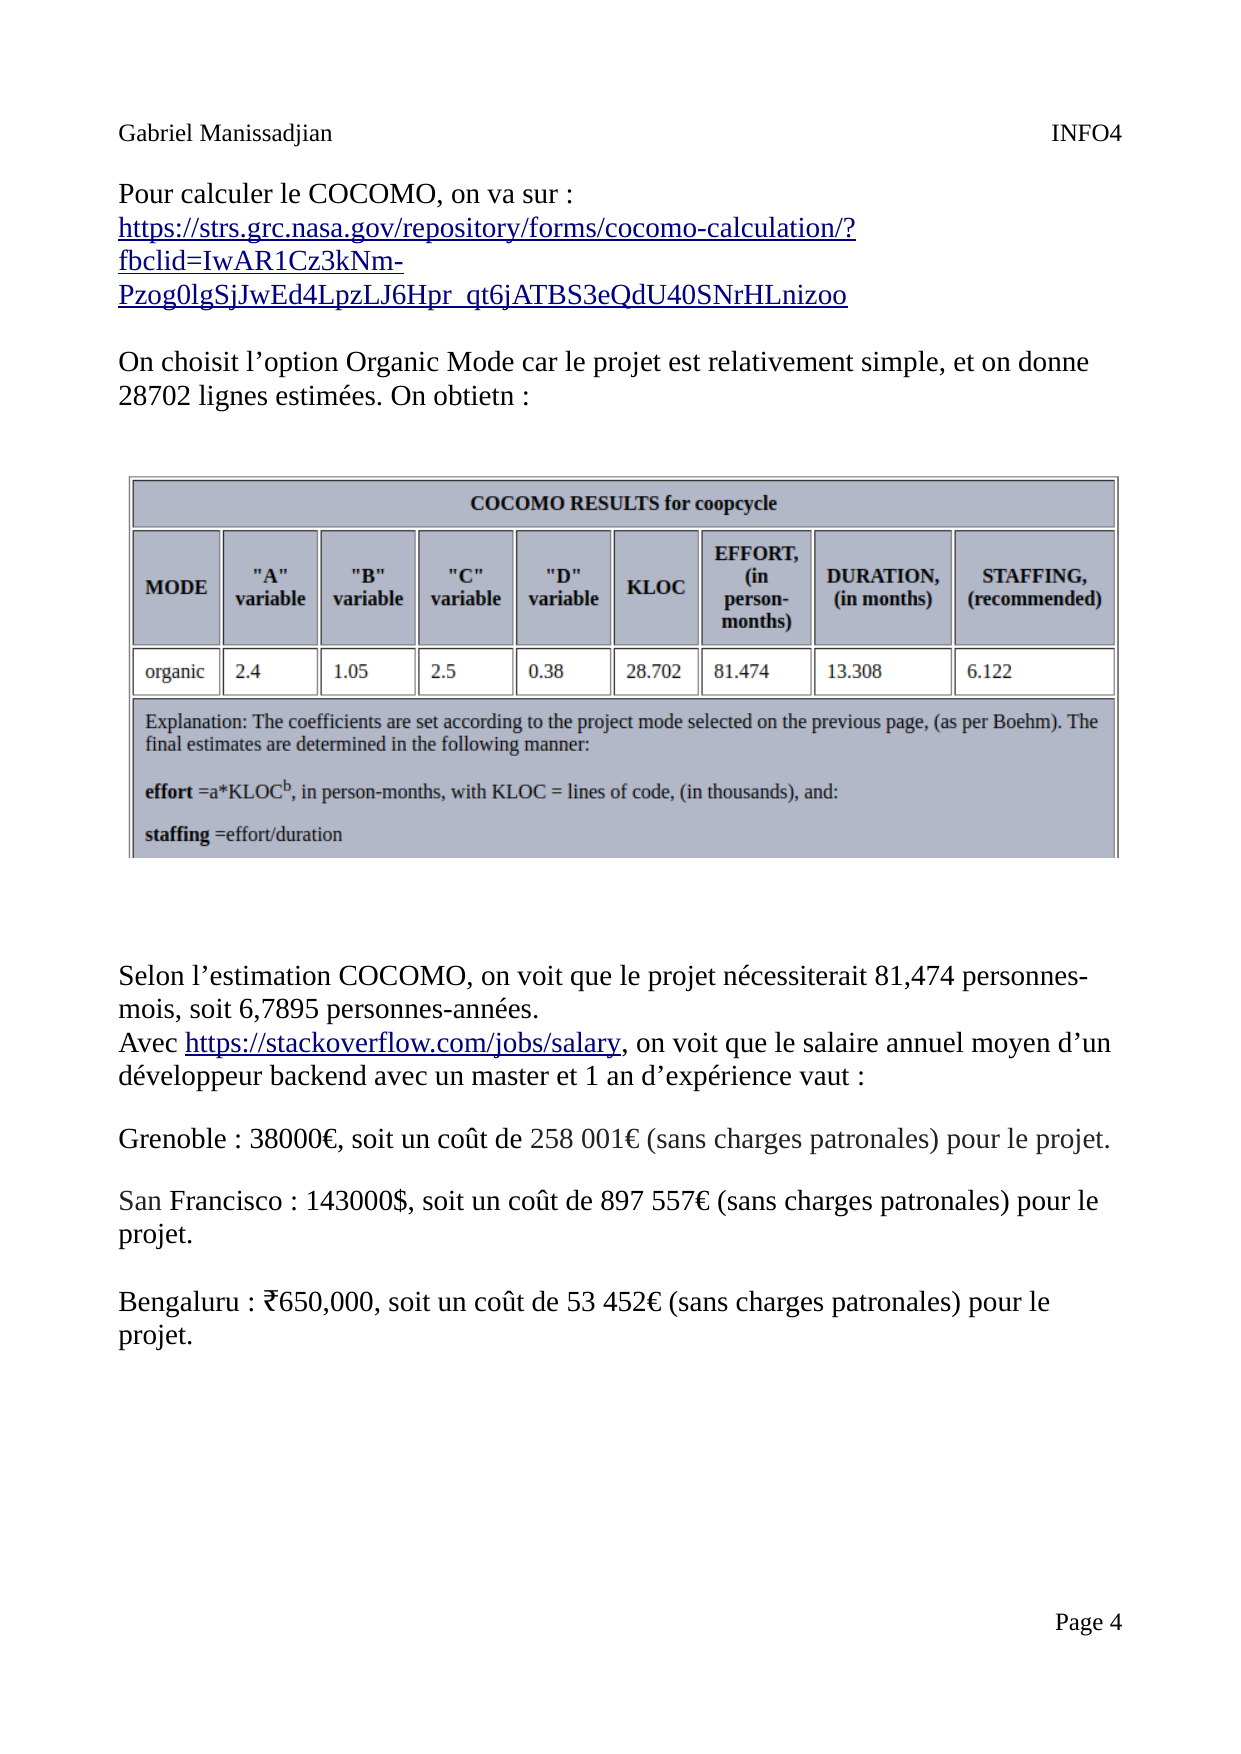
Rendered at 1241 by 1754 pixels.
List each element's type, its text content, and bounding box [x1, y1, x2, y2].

text On choisit l’option Organic Mode car le projet est relativement simple, et on donne 28702 lignes estimées. On obtietn : [118, 344, 1122, 411]
text https://strs.grc.nasa.gov/repository/forms/cocomo-calculation/?fbclid=IwAR1Cz3kNm-Pzog0lgSjJwEd4LpzLJ6Hpr_qt6jATBS3eQdU40SNrHLnizoo [118, 210, 1122, 311]
picture [124, 469, 1124, 858]
text Pour calculer le COCOMO, on va sur : [118, 176, 1122, 210]
text Avec https://stackoverflow.com/jobs/salary, on voit que le salaire annuel moyen d’un développeur backend avec un master et 1 an d’expérience vaut : [118, 1025, 1122, 1092]
text Selon l’estimation COCOMO, on voit que le projet nécessiterait 81,474 personnes-mois, soit 6,7895 personnes-années. [118, 958, 1122, 1025]
text Grenoble : 38000€, soit un coût de 258 001€ (sans charges patronales) pour le projet. [118, 1121, 1122, 1154]
text Bengaluru : ₹650,000, soit un coût de 53 452€ (sans charges patronales) pour le projet. [118, 1284, 1122, 1351]
text San Francisco : 143000$, soit un coût de 897 557€ (sans charges patronales) pour le projet. [118, 1183, 1122, 1250]
